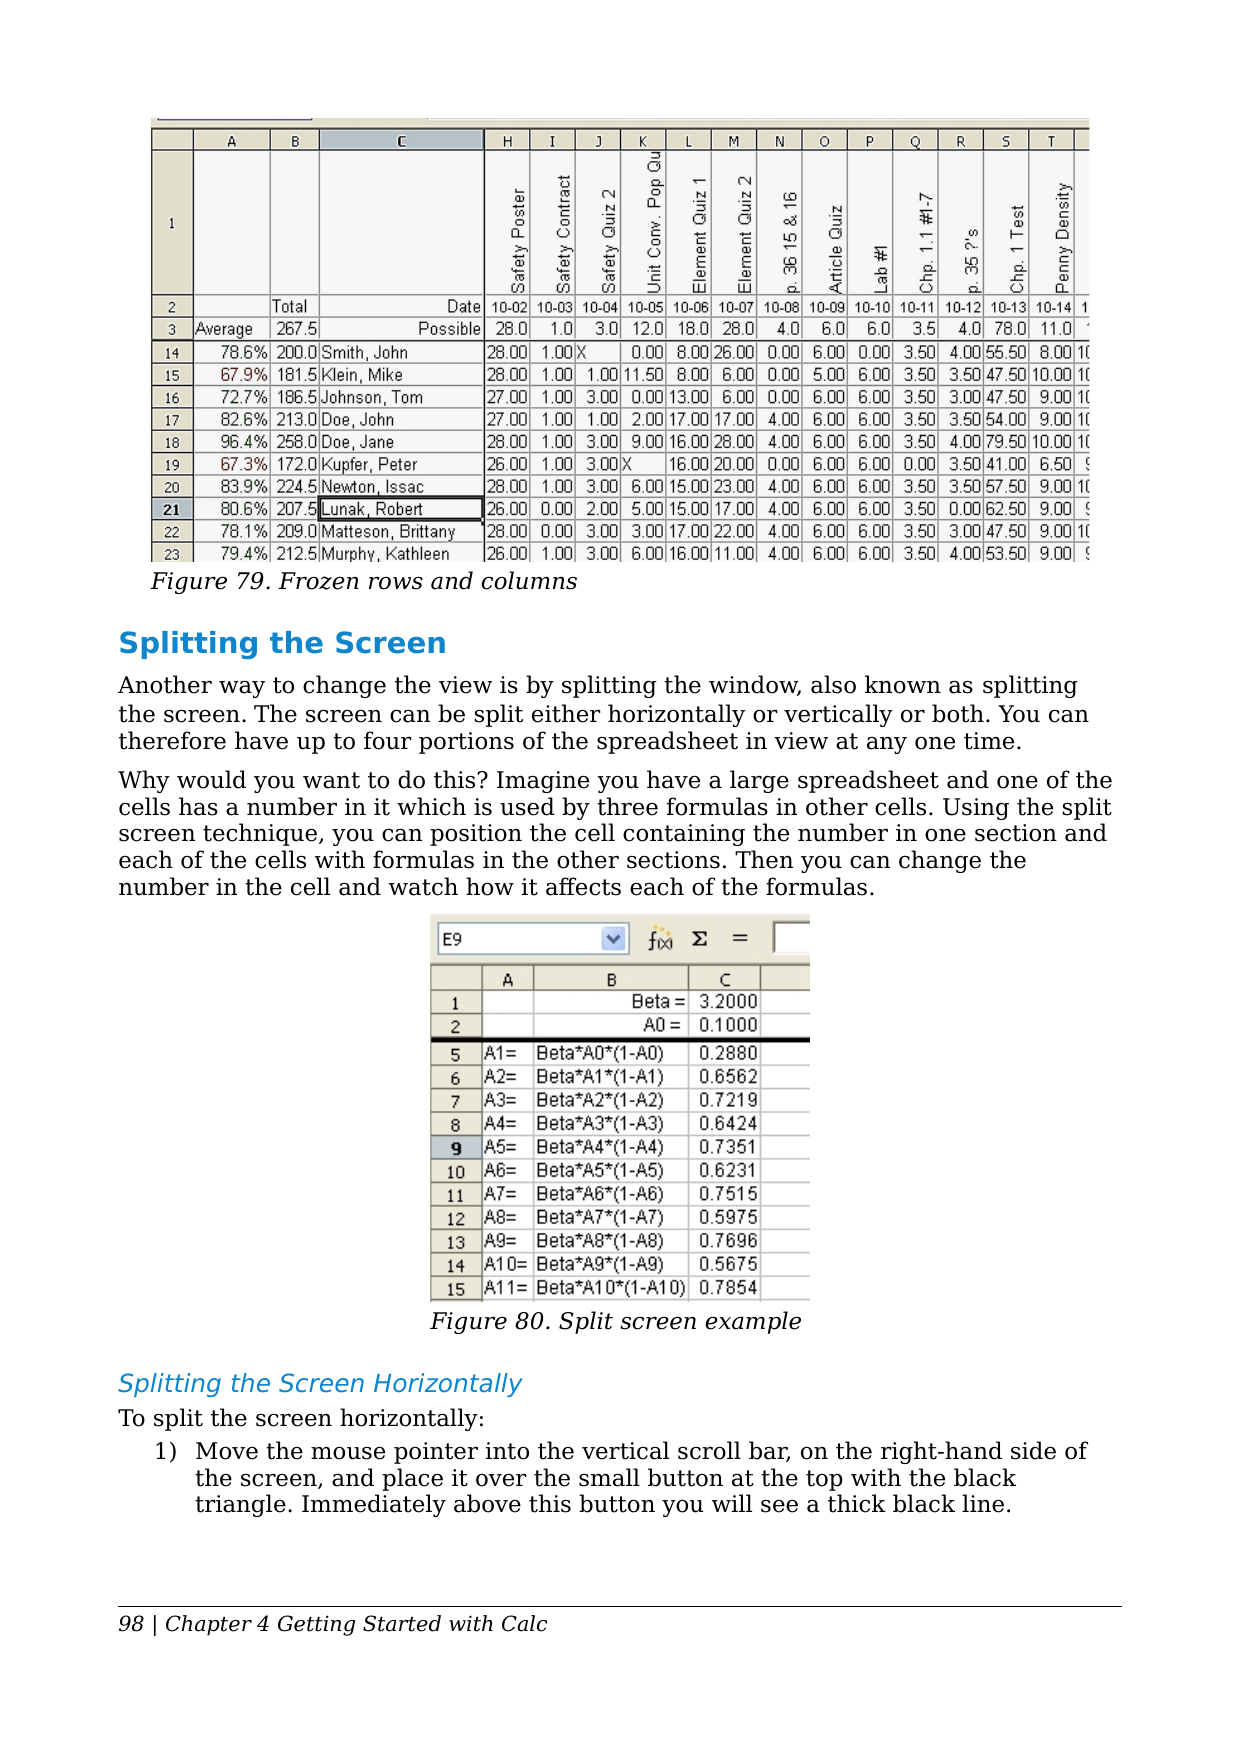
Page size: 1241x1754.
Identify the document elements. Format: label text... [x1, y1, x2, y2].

text Figure 18. Frozen rows and columns [151, 568, 1089, 594]
text Another way to change the view is by splitting the window, also known as splitting the screen. The screen can be split either horizontally or vertically or both. You can therefore have up to four portions of the spreadsheet in view at any one time. [118, 673, 1122, 755]
picture [150, 118, 1090, 562]
text Why would you want to do this? Imagine you have a large spreadsheet and one of the cells has a number in it which is used by three formulas in other cells. Using the split screen technique, you can position the cell containing the number in one section and each of the cells with formulas in the other sections. Then you can change the number in the cell and watch how it affects each of the formulas. [118, 767, 1122, 901]
subtitle Splitting the Screen [118, 626, 1122, 660]
list Move the mouse pointer into the vertical scroll bar, on the right-hand side of the screen, and place it over the small button at the top with the black triangle. Immediately above this button you will see a thick black line. [177, 1438, 1122, 1518]
subtitle Splitting the Screen Horizontally [118, 1369, 1122, 1398]
list To split the screen horizontally: [118, 1405, 1122, 1432]
picture [430, 913, 810, 1302]
text Figure 19. Split screen example [430, 1308, 810, 1335]
